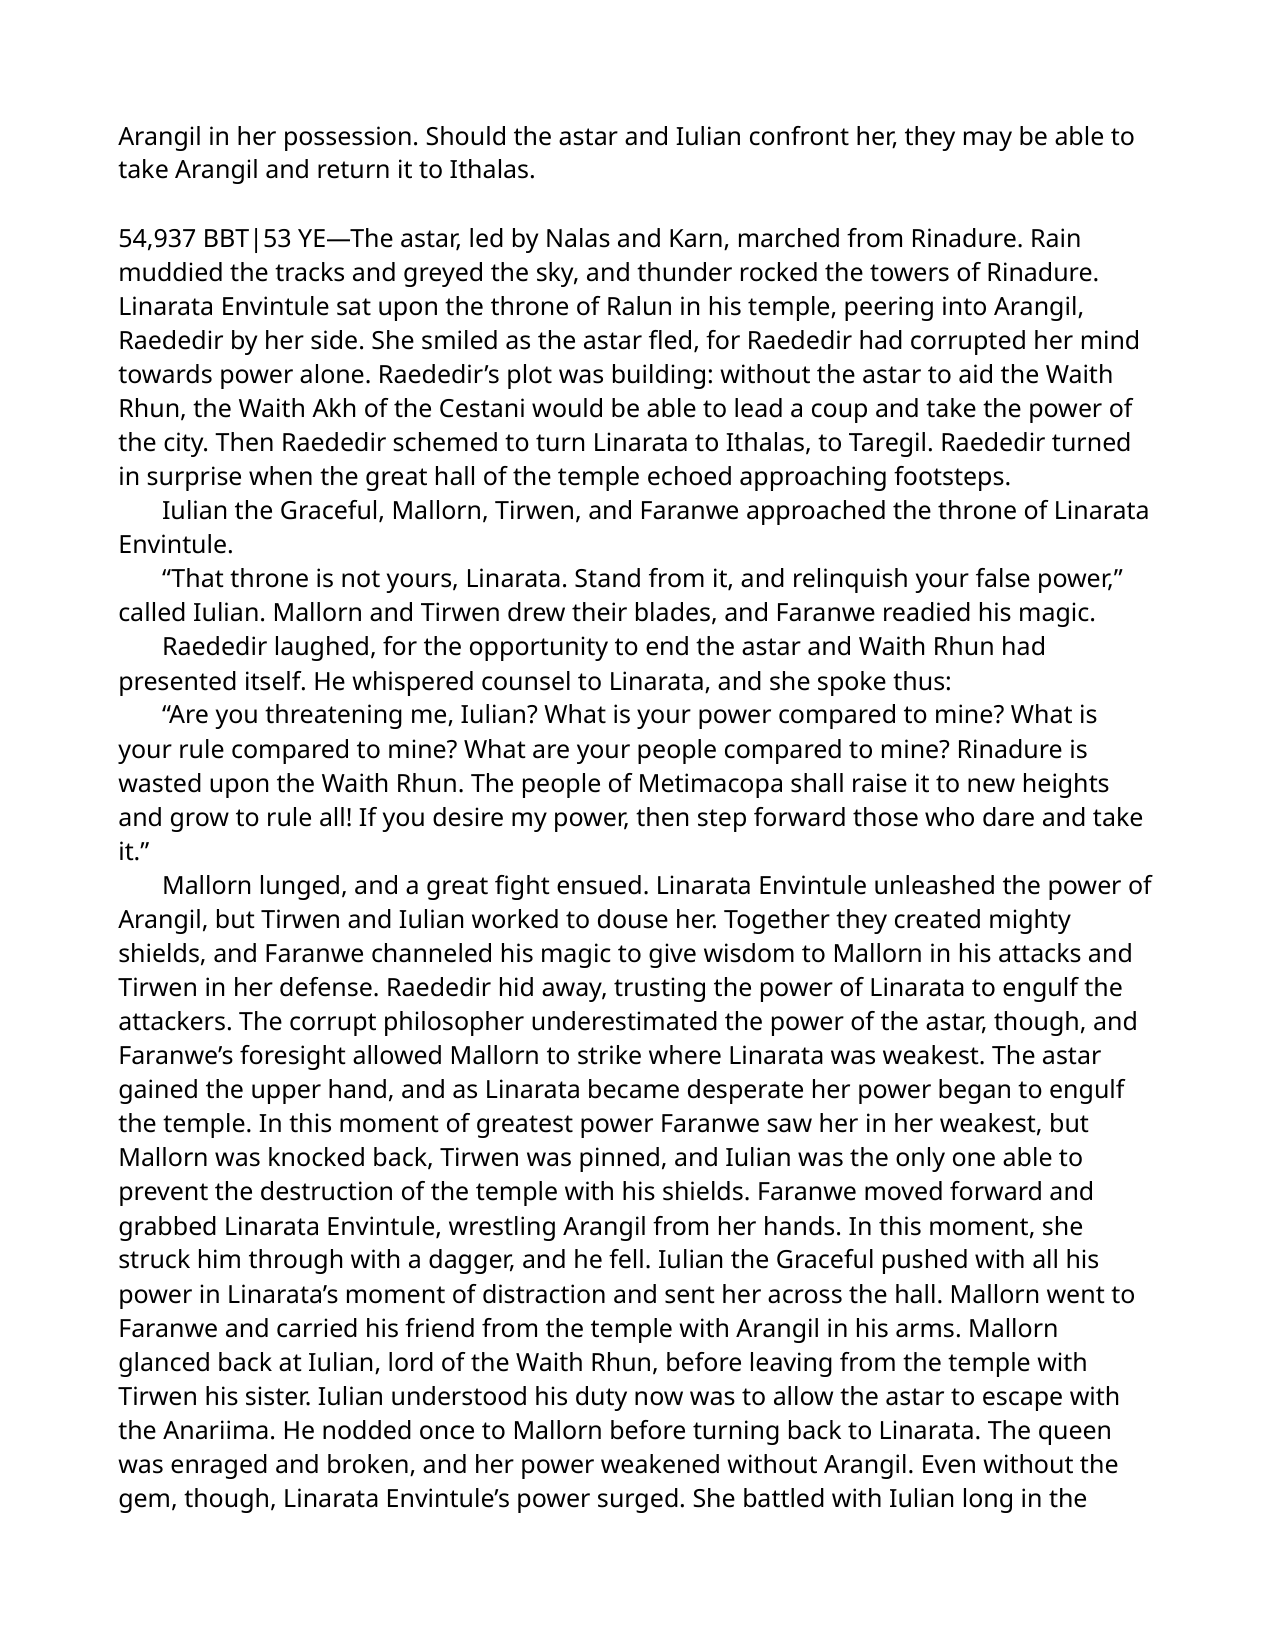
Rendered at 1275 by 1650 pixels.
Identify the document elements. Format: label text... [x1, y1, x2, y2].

text “Are you threatening me, Iulian? What is your power compared to mine? What is your rule compared to mine? What are your people compared to mine? Rinadure is wasted upon the Waith Rhun. The people of Metimacopa shall raise it to new heights and grow to rule all! If you desire my power, then step forward those who dare and take it.” [118, 697, 1157, 867]
text Raededir laughed, for the opportunity to end the astar and Waith Rhun had presented itself. He whispered counsel to Linarata, and she spoke thus: [118, 629, 1157, 697]
text 54,937 BBT|53 YE—The astar, led by Nalas and Karn, marched from Rinadure. Rain muddied the tracks and greyed the sky, and thunder rocked the towers of Rinadure. Linarata Envintule sat upon the throne of Ralun in his temple, peering into Arangil, Raededir by her side. She smiled as the astar fled, for Raededir had corrupted her mind towards power alone. Raededir’s plot was building: without the astar to aid the Waith Rhun, the Waith Akh of the Cestani would be able to lead a coup and take the power of the city. Then Raededir schemed to turn Linarata to Ithalas, to Taregil. Raededir turned in surprise when the great hall of the temple echoed approaching footsteps. [118, 220, 1157, 493]
text Iulian the Graceful, Mallorn, Tirwen, and Faranwe approached the throne of Linarata Envintule. [118, 493, 1157, 561]
text Arangil in her possession. Should the astar and Iulian confront her, they may be able to take Arangil and return it to Ithalas. [118, 118, 1157, 186]
text Mallorn lunged, and a great fight ensued. Linarata Envintule unleashed the power of Arangil, but Tirwen and Iulian worked to douse her. Together they created mighty shields, and Faranwe channeled his magic to give wisdom to Mallorn in his attacks and Tirwen in her defense. Raededir hid away, trusting the power of Linarata to engulf the attackers. The corrupt philosopher underestimated the power of the astar, though, and Faranwe’s foresight allowed Mallorn to strike where Linarata was weakest. The astar gained the upper hand, and as Linarata became desperate her power began to engulf the temple. In this moment of greatest power Faranwe saw her in her weakest, but Mallorn was knocked back, Tirwen was pinned, and Iulian was the only one able to prevent the destruction of the temple with his shields. Faranwe moved forward and grabbed Linarata Envintule, wrestling Arangil from her hands. In this moment, she struck him through with a dagger, and he fell. Iulian the Graceful pushed with all his power in Linarata’s moment of distraction and sent her across the hall. Mallorn went to Faranwe and carried his friend from the temple with Arangil in his arms. Mallorn glanced back at Iulian, lord of the Waith Rhun, before leaving from the temple with Tirwen his sister. Iulian understood his duty now was to allow the astar to escape with the Anariima. He nodded once to Mallorn before turning back to Linarata. The queen was enraged and broken, and her power weakened without Arangil. Even without the gem, though, Linarata Envintule’s power surged. She battled with Iulian long in the [118, 867, 1157, 1515]
text “That throne is not yours, Linarata. Stand from it, and relinquish your false power,” called Iulian. Mallorn and Tirwen drew their blades, and Faranwe readied his magic. [118, 561, 1157, 629]
